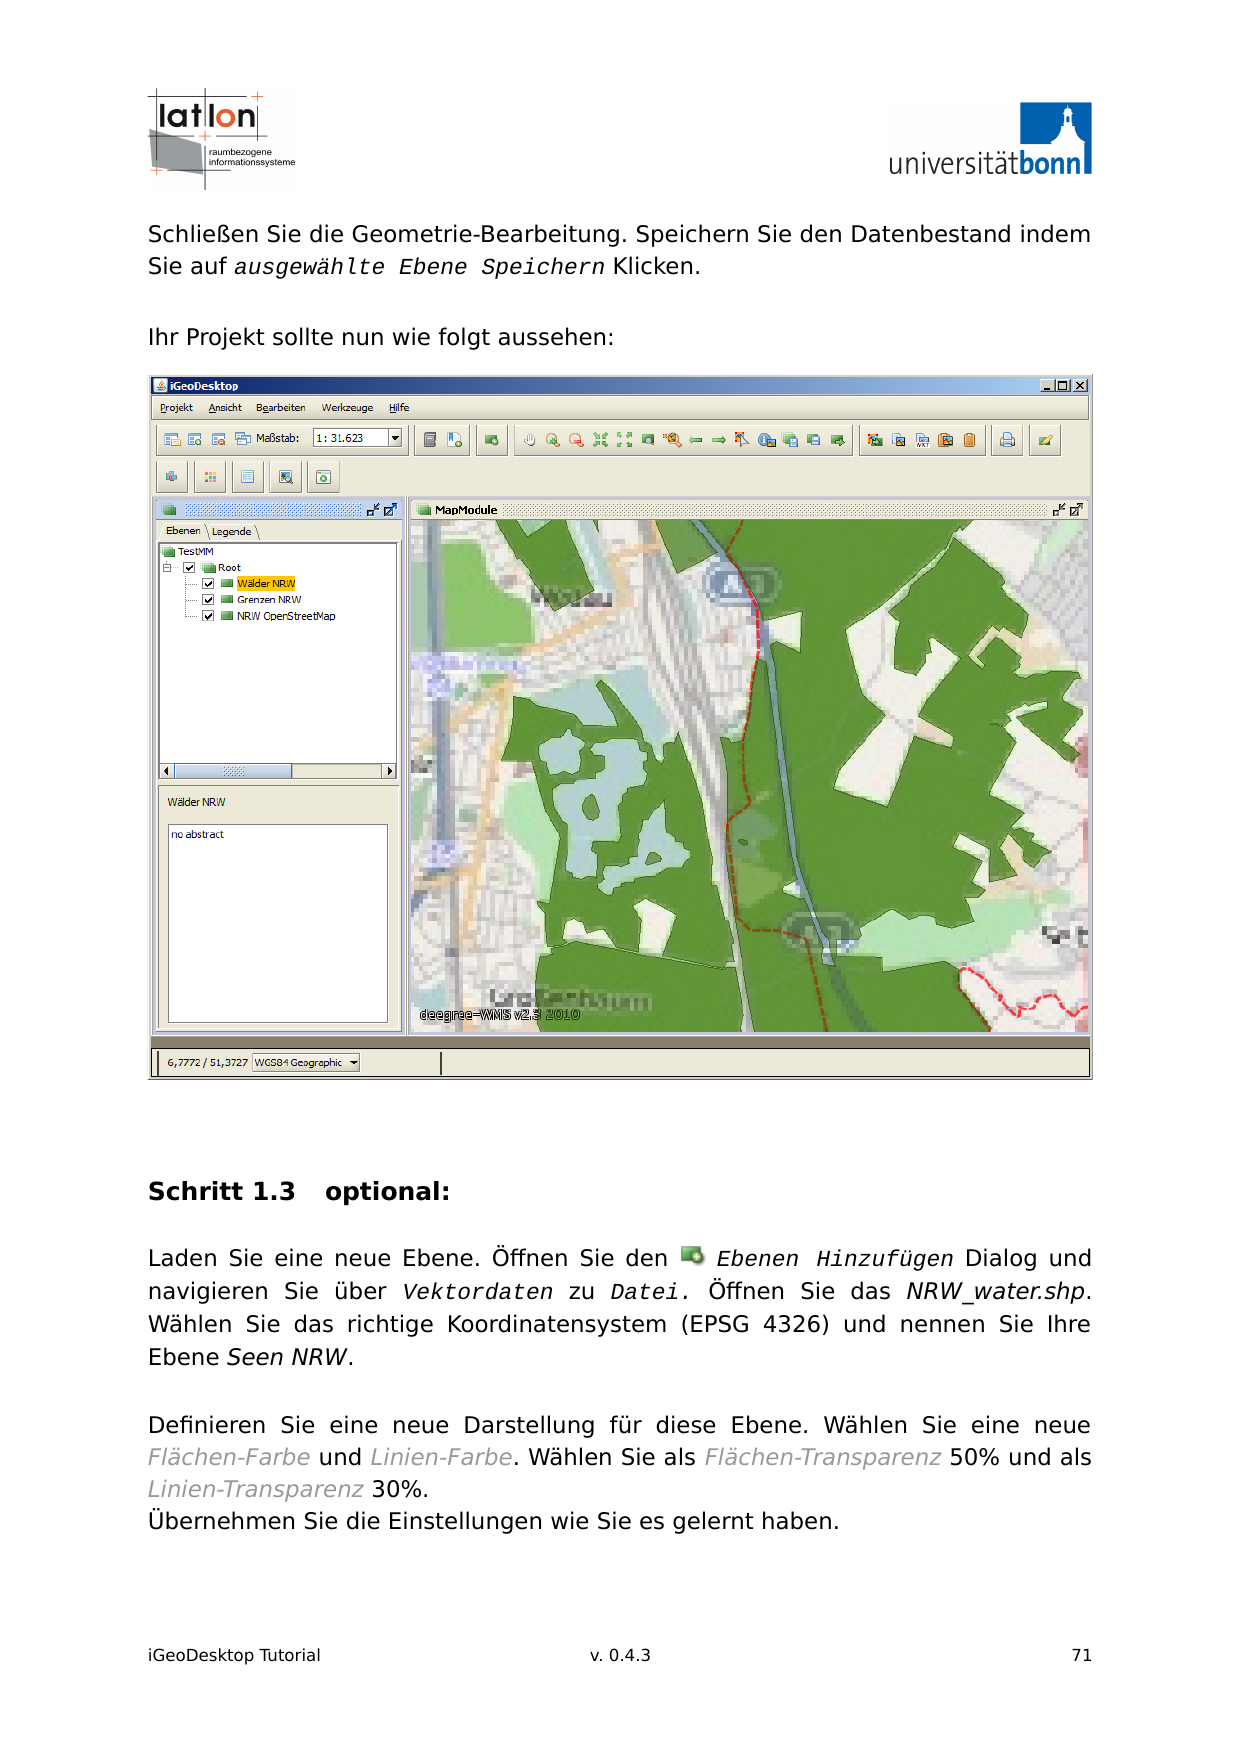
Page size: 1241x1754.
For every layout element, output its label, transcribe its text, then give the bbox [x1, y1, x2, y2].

text Ihr Projekt sollte nun wie folgt aussehen: [148, 324, 1092, 350]
text Schließen Sie die Geometrie-Bearbeitung. Speichern Sie den Datenbestand indem Sie auf ausgewählte Ebene Speichern Klicken. [148, 221, 1092, 281]
text Laden Sie eine neue Ebene. Öffnen Sie den Ebenen Hinzufügen Dialog und navigieren Sie über Vektordaten zu Datei. Öffnen Sie das NRW_water.shp. Wählen Sie das richtige Koordinatensystem (EPSG 4326) und nennen Sie Ihre Ebene Seen NRW. [148, 1245, 1092, 1370]
picture [147, 374, 1093, 1080]
picture [889, 102, 1093, 174]
text Definieren Sie eine neue Darstellung für diese Ebene. Wählen Sie eine neue Flächen-Farbe und Linien-Farbe. Wählen Sie als Flächen-Transparenz 50% und als Linien-Transparenz 30%. Übernehmen Sie die Einstellungen wie Sie es gelernt haben. [148, 1412, 1092, 1535]
picture [680, 1245, 706, 1266]
subtitle optional: [148, 1177, 1092, 1206]
picture [147, 88, 295, 190]
